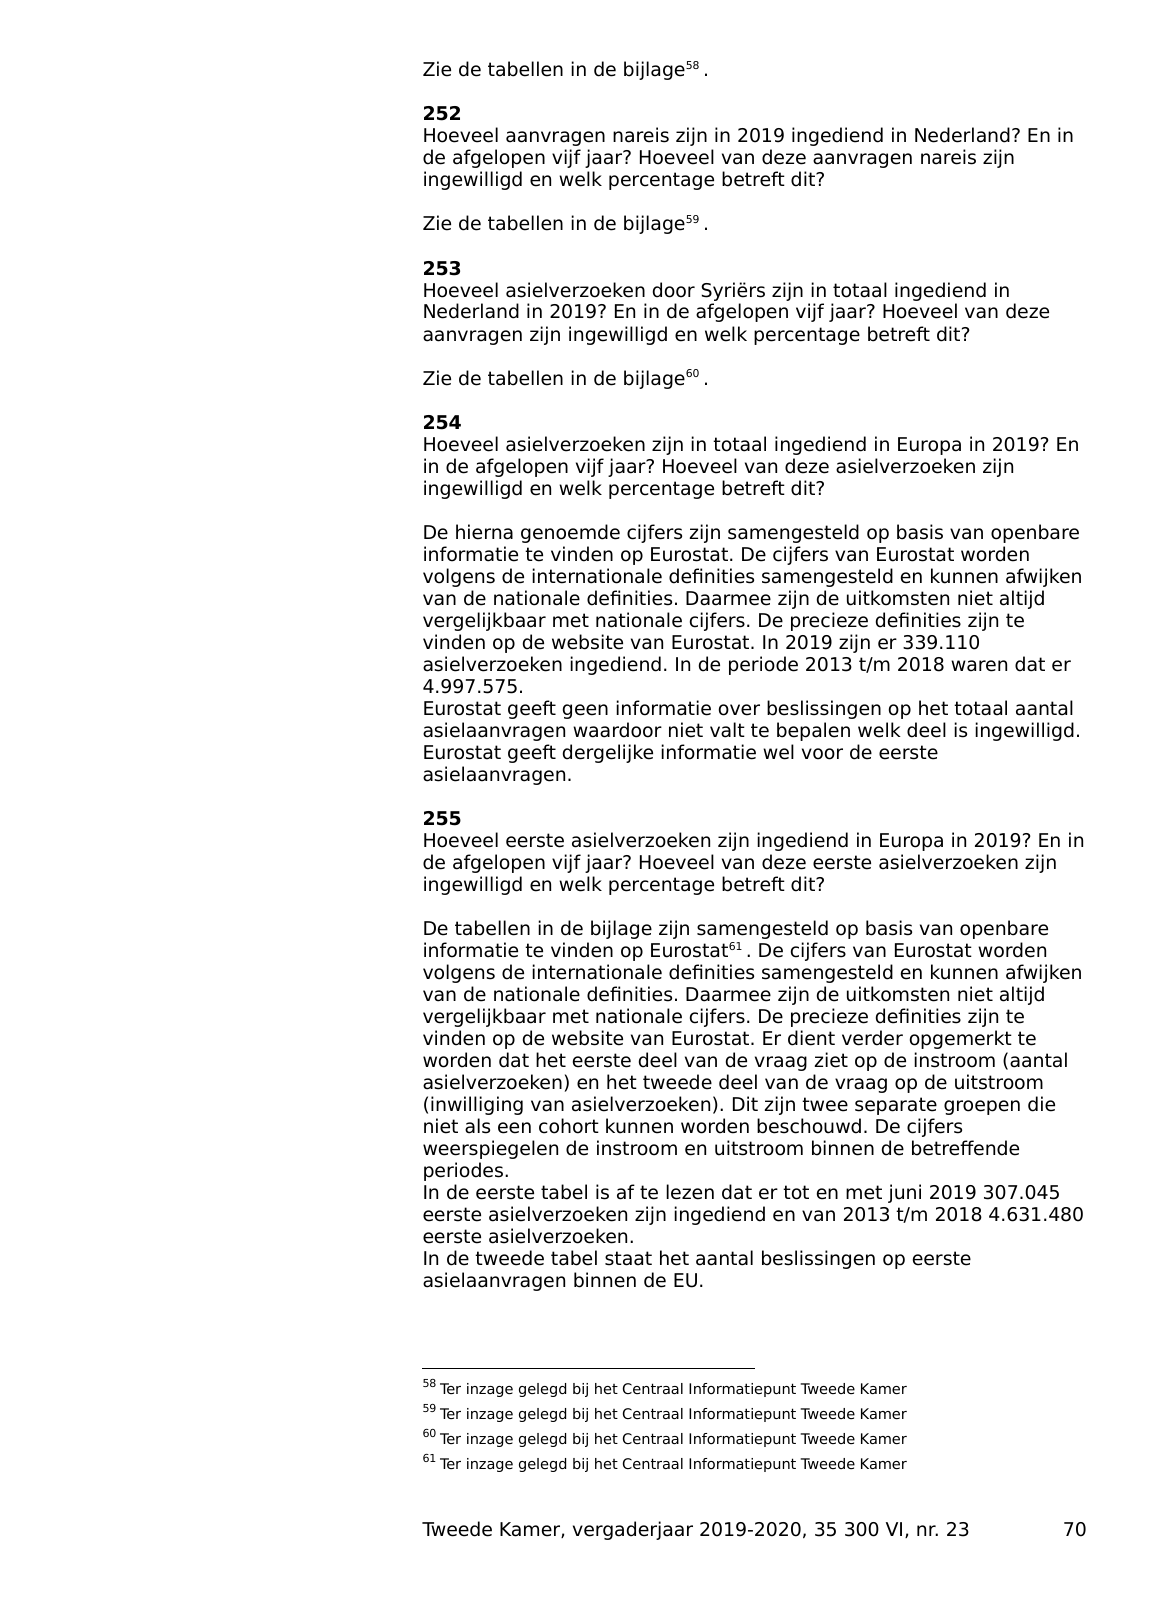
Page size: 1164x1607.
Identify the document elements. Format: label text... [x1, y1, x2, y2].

text 255 [422, 808, 1087, 830]
text De tabellen in de bijlage zijn samengesteld op basis van openbare informatie te vinden op Eurostat. De cijfers van Eurostat worden volgens de internationale definities samengesteld en kunnen afwijken van de nationale definities. Daarmee zijn de uitkomsten niet altijd vergelijkbaar met nationale cijfers. De precieze definities zijn te vinden op de website van Eurostat. Er dient verder opgemerkt te worden dat het eerste deel van de vraag ziet op de instroom (aantal asielverzoeken) en het tweede deel van de vraag op de uitstroom (inwilliging van asielverzoeken). Dit zijn twee separate groepen die niet als een cohort kunnen worden beschouwd. De cijfers weerspiegelen de instroom en uitstroom binnen de betreffende periodes. [422, 918, 1087, 1182]
text Hoeveel asielverzoeken zijn in totaal ingediend in Europa in 2019? En in de afgelopen vijf jaar? Hoeveel van deze asielverzoeken zijn ingewilligd en welk percentage betreft dit? [422, 434, 1087, 500]
text Zie de tabellen in de bijlage. [422, 59, 1087, 81]
text Zie de tabellen in de bijlage. [422, 213, 1087, 235]
text Ter inzage gelegd bij het Centraal Informatiepunt Tweede Kamer [422, 1452, 1087, 1474]
text Ter inzage gelegd bij het Centraal Informatiepunt Tweede Kamer [422, 1427, 1087, 1449]
text 252 [422, 103, 1087, 125]
text Hoeveel eerste asielverzoeken zijn ingediend in Europa in 2019? En in de afgelopen vijf jaar? Hoeveel van deze eerste asielverzoeken zijn ingewilligd en welk percentage betreft dit? [422, 830, 1087, 896]
text Ter inzage gelegd bij het Centraal Informatiepunt Tweede Kamer [422, 1377, 1087, 1399]
text Zie de tabellen in de bijlage. [422, 368, 1087, 389]
text Ter inzage gelegd bij het Centraal Informatiepunt Tweede Kamer [422, 1402, 1087, 1424]
text Hoeveel asielverzoeken door Syriërs zijn in totaal ingediend in Nederland in 2019? En in de afgelopen vijf jaar? Hoeveel van deze aanvragen zijn ingewilligd en welk percentage betreft dit? [422, 279, 1087, 345]
text 254 [422, 412, 1087, 434]
text Hoeveel aanvragen nareis zijn in 2019 ingediend in Nederland? En in de afgelopen vijf jaar? Hoeveel van deze aanvragen nareis zijn ingewilligd en welk percentage betreft dit? [422, 125, 1087, 191]
text In de tweede tabel staat het aantal beslissingen op eerste asielaanvragen binnen de EU. [422, 1248, 1087, 1292]
text 253 [422, 257, 1087, 279]
text De hierna genoemde cijfers zijn samengesteld op basis van openbare informatie te vinden op Eurostat. De cijfers van Eurostat worden volgens de internationale definities samengesteld en kunnen afwijken van de nationale definities. Daarmee zijn de uitkomsten niet altijd vergelijkbaar met nationale cijfers. De precieze definities zijn te vinden op de website van Eurostat. In 2019 zijn er 339.110 asielverzoeken ingediend. In de periode 2013 t/m 2018 waren dat er 4.997.575. [422, 522, 1087, 698]
text Eurostat geeft geen informatie over beslissingen op het totaal aantal asielaanvragen waardoor niet valt te bepalen welk deel is ingewilligd. Eurostat geeft dergelijke informatie wel voor de eerste asielaanvragen. [422, 698, 1087, 786]
text In de eerste tabel is af te lezen dat er tot en met juni 2019 307.045 eerste asielverzoeken zijn ingediend en van 2013 t/m 2018 4.631.480 eerste asielverzoeken. [422, 1182, 1087, 1248]
